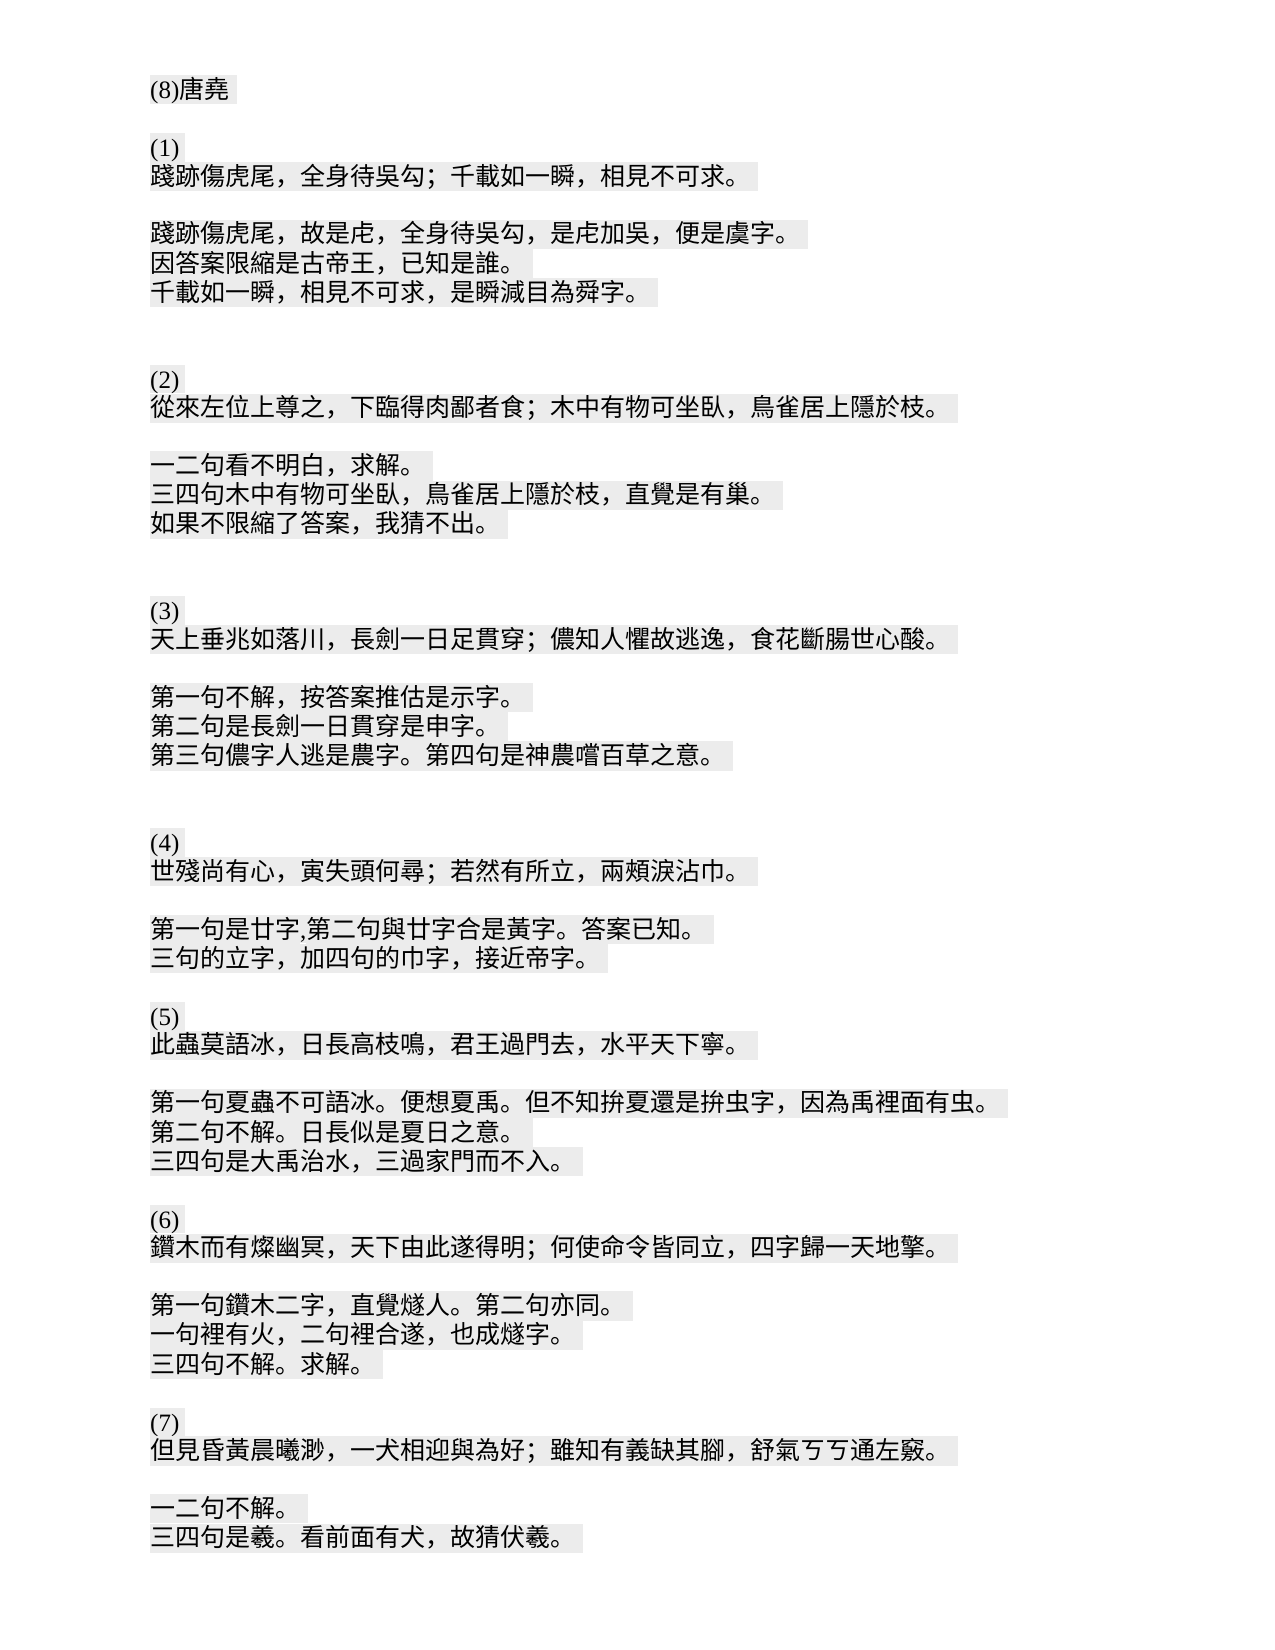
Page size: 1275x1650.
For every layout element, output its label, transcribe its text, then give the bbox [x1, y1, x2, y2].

text (8)唐堯 (1) 踐跡傷虎尾，全身待吳勾；千載如一瞬，相見不可求。 踐跡傷虎尾，故是虍，全身待吳勾，是虍加吳，便是虞字。 因答案限縮是古帝王，已知是誰。 千載如一瞬，相見不可求，是瞬減目為舜字。 (2) 從來左位上尊之，下臨得肉鄙者食；木中有物可坐臥，鳥雀居上隱於枝。 一二句看不明白，求解。 三四句木中有物可坐臥，鳥雀居上隱於枝，直覺是有巢。 如果不限縮了答案，我猜不出。 (3) 天上垂兆如落川，長劍一日足貫穿；儂知人懼故逃逸，食花斷腸世心酸。 第一句不解，按答案推估是示字。 第二句是長劍一日貫穿是申字。 第三句儂字人逃是農字。第四句是神農嚐百草之意。 (4) 世殘尚有心，寅失頭何尋；若然有所立，兩頰淚沾巾。 第一句是廿字,第二句與廿字合是黃字。答案已知。 三句的立字，加四句的巾字，接近帝字。 (5) 此蟲莫語冰，日長高枝鳴，君王過門去，水平天下寧。 第一句夏蟲不可語冰。便想夏禹。但不知拚夏還是拚虫字，因為禹裡面有虫。 第二句不解。日長似是夏日之意。 三四句是大禹治水，三過家門而不入。 (6) 鑽木而有燦幽冥，天下由此遂得明；何使命令皆同立，四字歸一天地擎。 第一句鑽木二字，直覺燧人。第二句亦同。 一句裡有火，二句裡合遂，也成燧字。 三四句不解。求解。 (7) 但見昏黃晨曦渺，一犬相迎與為好；雖知有義缺其腳，舒氣ㄎㄎ通左竅。 一二句不解。 三四句是羲。看前面有犬，故猜伏羲。 [150, 75, 1125, 1553]
